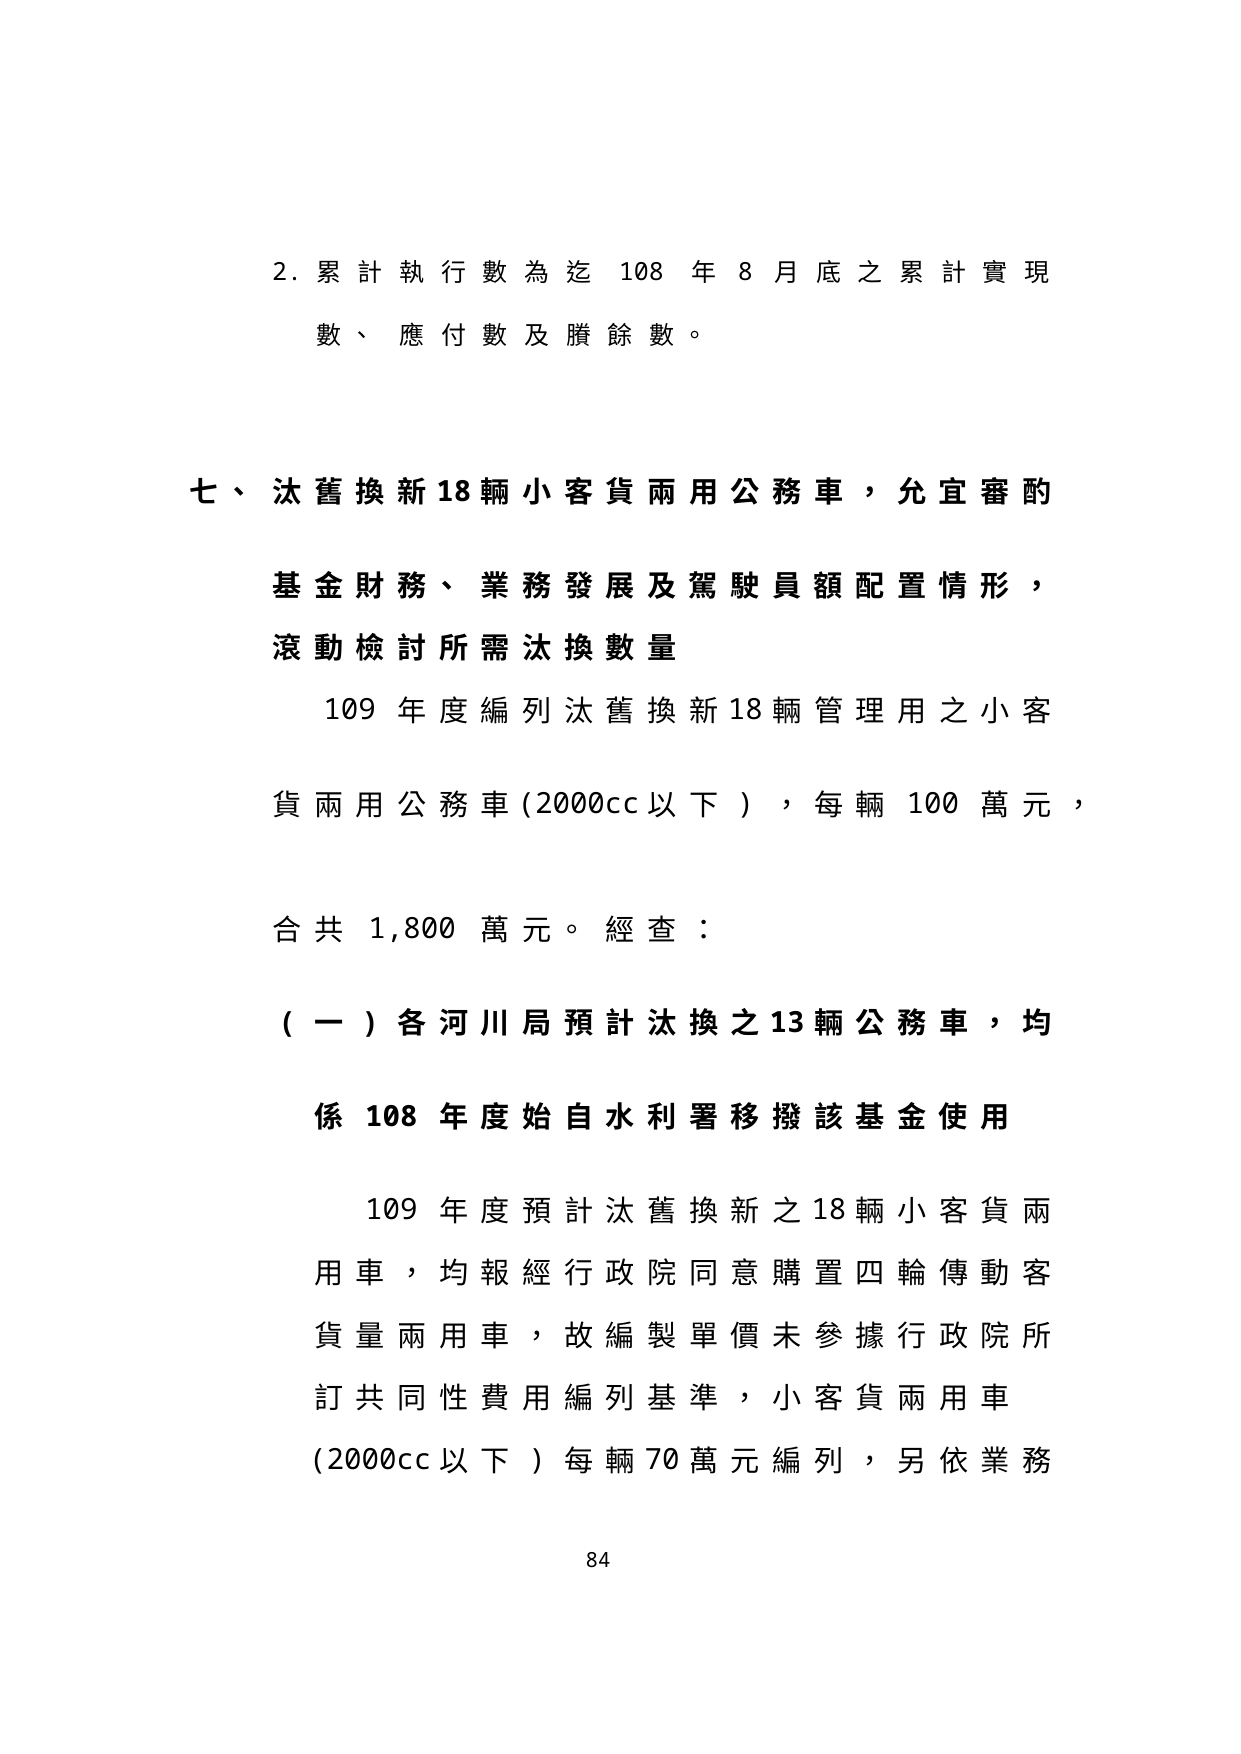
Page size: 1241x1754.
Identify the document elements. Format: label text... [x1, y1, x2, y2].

text 2.累計執行數為迄108年8月底之累計實現數、應付數及賸餘數。 [255, 229, 1072, 354]
text (一)各河川局預計汰換之13輛公務車，均係108年度始自水利署移撥該基金使用 [242, 979, 1058, 1167]
text 109年度預計汰舊換新之18輛小客貨兩用車，均報經行政院同意購置四輪傳動客貨量兩用車，故編製單價未參據行政院所訂共同性費用編列基準，小客貨兩用車(2000cc以下)每輛70萬元編列，另依業務 [271, 1167, 1058, 1479]
text 109年度編列汰舊換新18輛管理用之小客貨兩用公務車(2000cc以下)，每輛100萬元，合共1,800萬元。經查： [242, 667, 1058, 979]
text 七、汰舊換新18輛小客貨兩用公務車，允宜審酌基金財務、業務發展及駕駛員額配置情形，滾動檢討所需汰換數量 [183, 417, 1058, 667]
